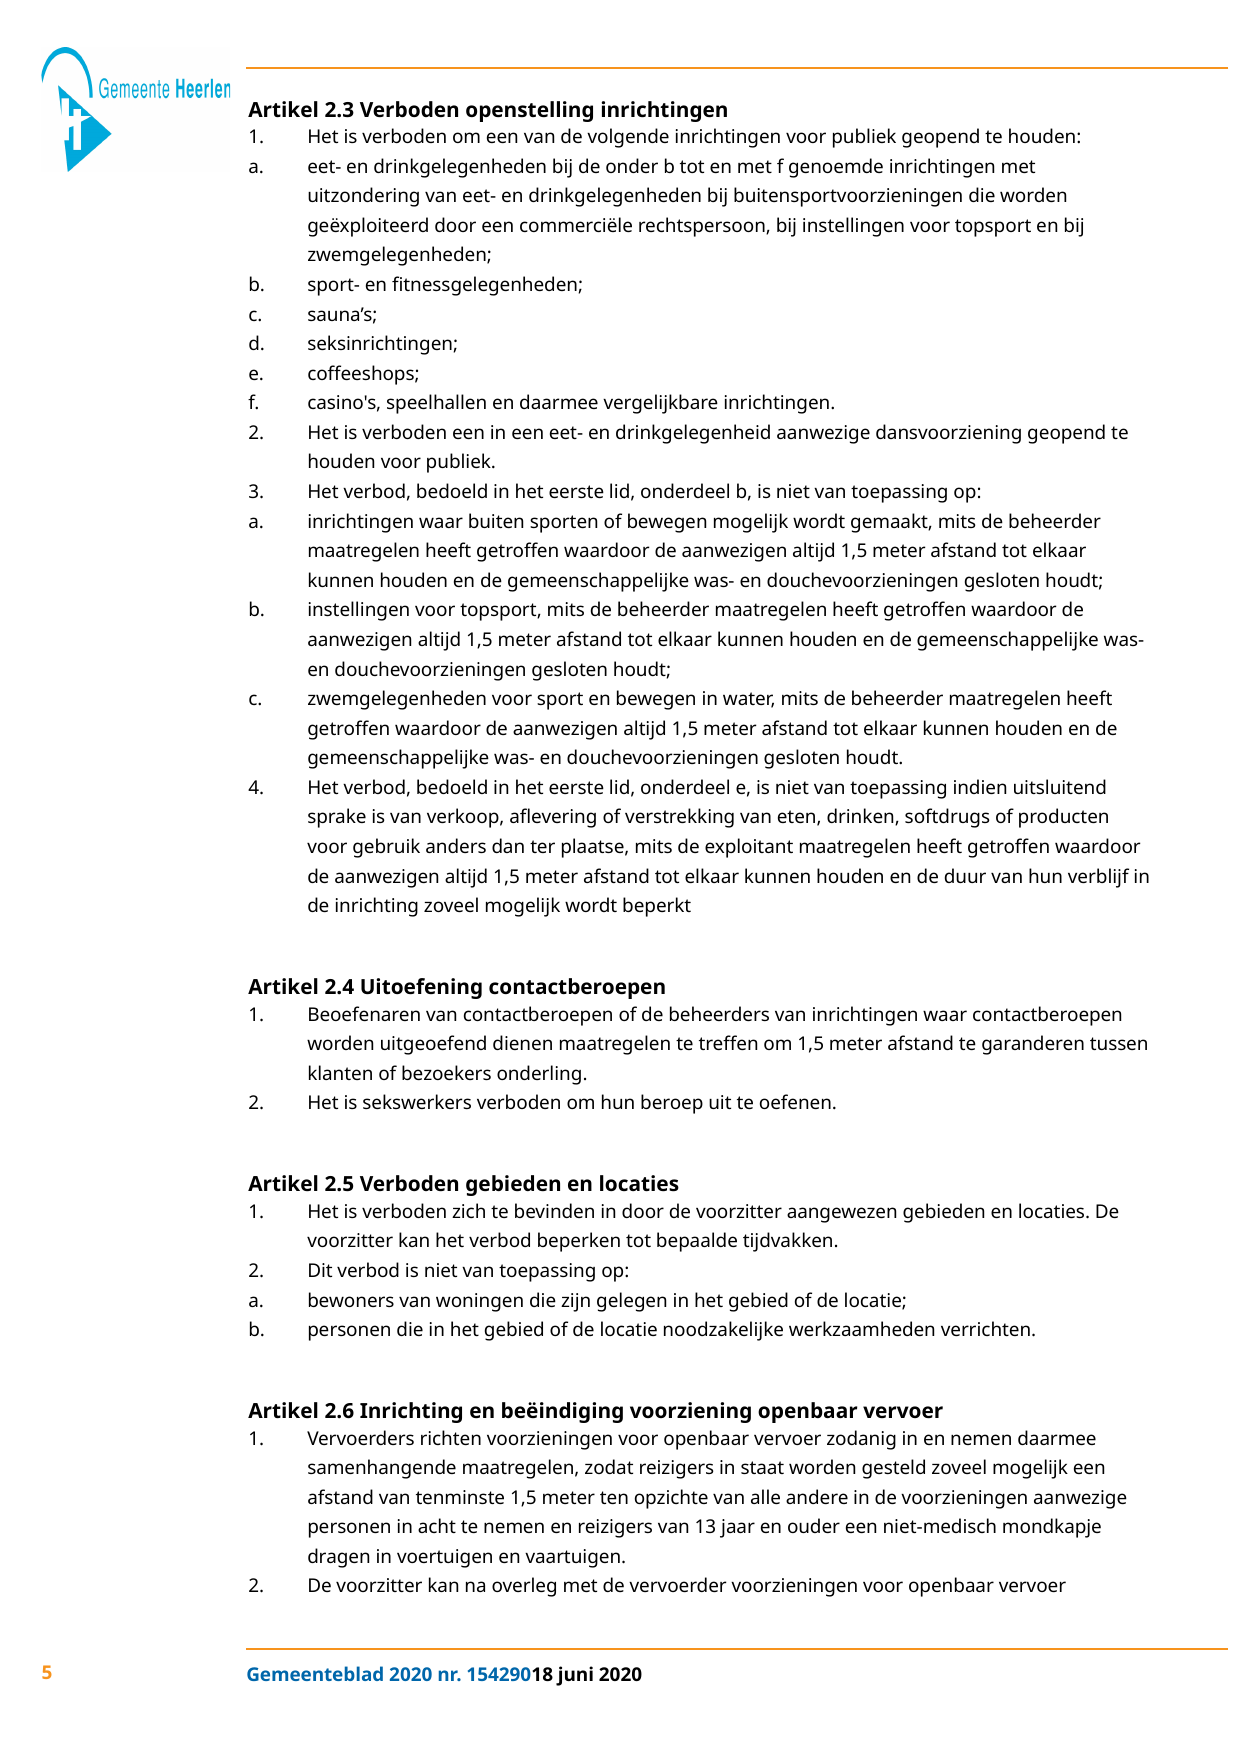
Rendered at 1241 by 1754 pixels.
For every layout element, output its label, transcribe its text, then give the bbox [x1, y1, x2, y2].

list Het is verboden zich te bevinden in door de voorzitter aangewezen gebieden en locaties. De voorzitter kan het verbod beperken tot bepaalde tijdvakken. [248, 1198, 1152, 1253]
text Artikel 2.5 Verboden gebieden en locaties [248, 1169, 1152, 1198]
list Dit verbod is niet van toepassing op: [248, 1257, 1152, 1283]
list zwemgelegenheden voor sport en bewegen in water, mits de beheerder maatregelen heeft getroffen waardoor de aanwezigen altijd 1,5 meter afstand tot elkaar kunnen houden en de gemeenschappelijke was- en douchevoorzieningen gesloten houdt. [248, 685, 1152, 770]
list casino's, speelhallen en daarmee vergelijkbare inrichtingen. [248, 389, 1152, 415]
text Artikel 2.6 Inrichting en beëindiging voorziening openbaar vervoer [248, 1396, 1152, 1425]
picture [41, 47, 59, 70]
picture [41, 47, 231, 172]
list seksinrichtingen; [248, 330, 1152, 356]
list Het verbod, bedoeld in het eerste lid, onderdeel e, is niet van toepassing indien uitsluitend sprake is van verkoop, aflevering of verstrekking van eten, drinken, softdrugs of producten voor gebruik anders dan ter plaatse, mits de exploitant maatregelen heeft getroffen waardoor de aanwezigen altijd 1,5 meter afstand tot elkaar kunnen houden en de duur van hun verblijf in de inrichting zoveel mogelijk wordt beperkt [248, 774, 1152, 918]
list Beoefenaren van contactberoepen of de beheerders van inrichtingen waar contactberoepen worden uitgeoefend dienen maatregelen te treffen om 1,5 meter afstand te garanderen tussen klanten of bezoekers onderling. [248, 1001, 1152, 1086]
list bewoners van woningen die zijn gelegen in het gebied of de locatie; [248, 1287, 1152, 1312]
list Het is verboden om een van de volgende inrichtingen voor publiek geopend te houden: [248, 123, 1152, 149]
list Het is verboden een in een eet- en drinkgelegenheid aanwezige dansvoorziening geopend te houden voor publiek. [248, 419, 1152, 474]
list personen die in het gebied of de locatie noodzakelijke werkzaamheden verrichten. [248, 1316, 1152, 1342]
list sauna’s; [248, 301, 1152, 326]
list eet- en drinkgelegenheden bij de onder b tot en met f genoemde inrichtingen met uitzondering van eet- en drinkgelegenheden bij buitensportvoorzieningen die worden geëxploiteerd door een commerciële rechtspersoon, bij instellingen voor topsport en bij zwemgelegenheden; [248, 153, 1152, 267]
list Het verbod, bedoeld in het eerste lid, onderdeel b, is niet van toepassing op: [248, 478, 1152, 504]
list Vervoerders richten voorzieningen voor openbaar vervoer zodanig in en nemen daarmee samenhangende maatregelen, zodat reizigers in staat worden gesteld zoveel mogelijk een afstand van tenminste 1,5 meter ten opzichte van alle andere in de voorzieningen aanwezige personen in acht te nemen en reizigers van 13 jaar en ouder een niet-medisch mondkapje dragen in voertuigen en vaartuigen. [248, 1425, 1152, 1569]
list sport- en fitnessgelegenheden; [248, 271, 1152, 297]
text Artikel 2.4 Uitoefening contactberoepen [248, 972, 1152, 1001]
list instellingen voor topsport, mits de beheerder maatregelen heeft getroffen waardoor de aanwezigen altijd 1,5 meter afstand tot elkaar kunnen houden en de gemeenschappelijke was- en douchevoorzieningen gesloten houdt; [248, 597, 1152, 681]
list coffeeshops; [248, 360, 1152, 386]
list inrichtingen waar buiten sporten of bewegen mogelijk wordt gemaakt, mits de beheerder maatregelen heeft getroffen waardoor de aanwezigen altijd 1,5 meter afstand tot elkaar kunnen houden en de gemeenschappelijke was- en douchevoorzieningen gesloten houdt; [248, 508, 1152, 593]
text Artikel 2.3 Verboden openstelling inrichtingen [248, 95, 1152, 123]
list De voorzitter kan na overleg met de vervoerder voorzieningen voor openbaar vervoer [248, 1573, 1152, 1598]
list Het is sekswerkers verboden om hun beroep uit te oefenen. [248, 1089, 1152, 1115]
